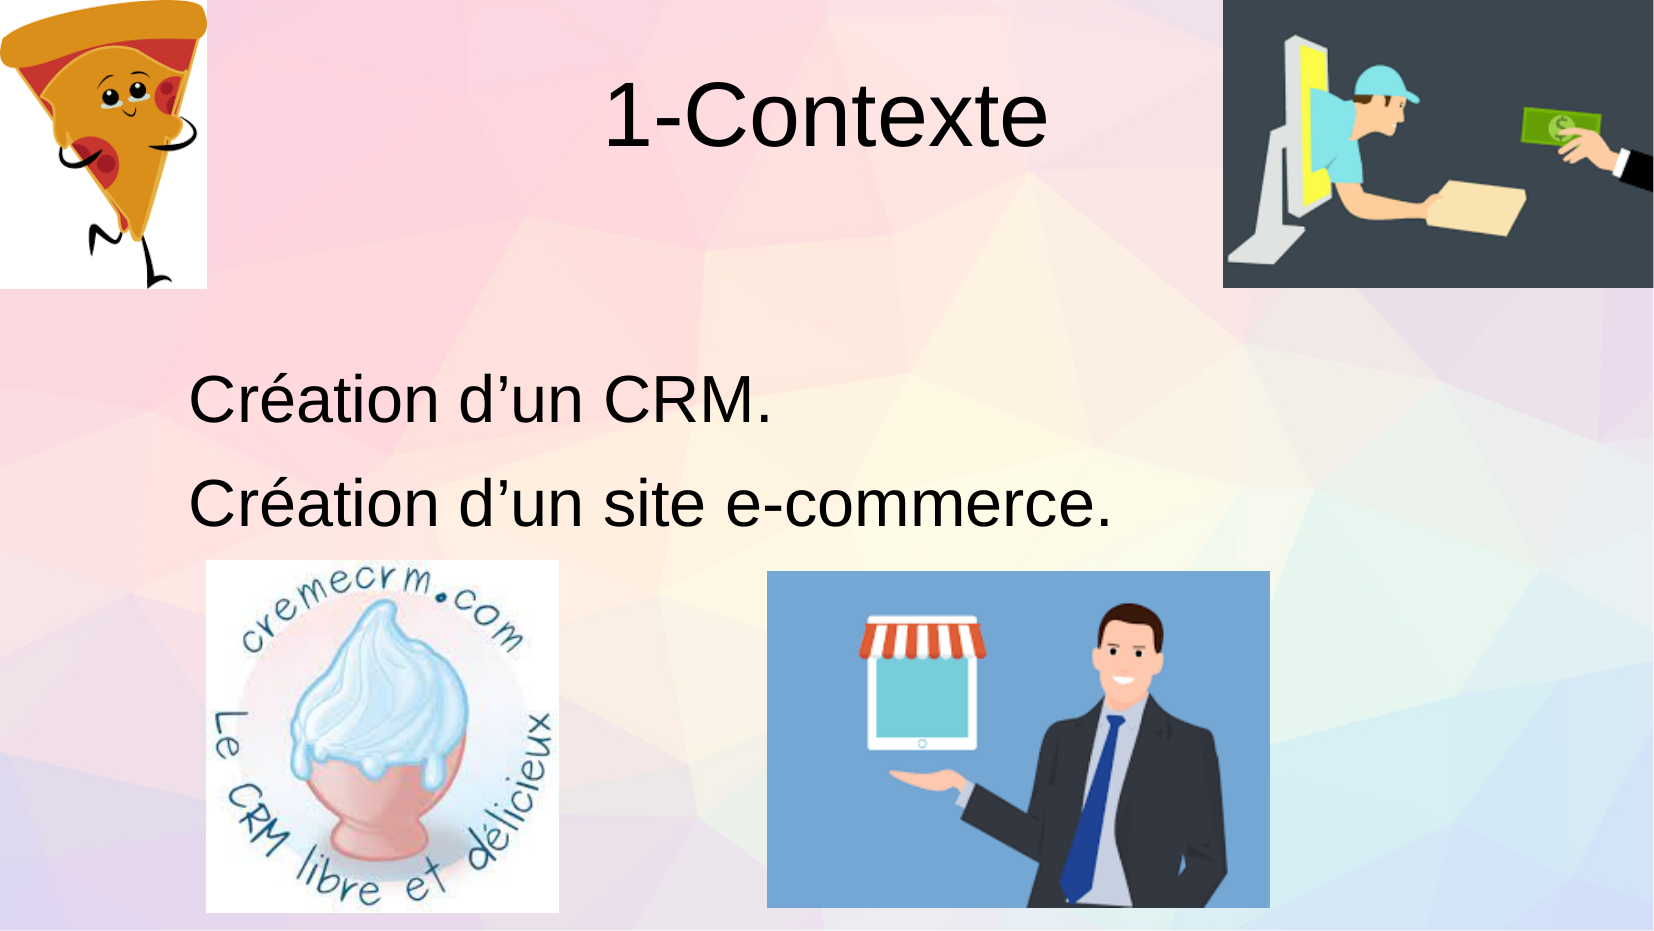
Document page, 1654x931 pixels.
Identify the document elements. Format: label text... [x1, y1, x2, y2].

picture [0, 0, 1654, 931]
list Création d’un CRM. Création d’un site e-commerce. [118, 257, 1607, 798]
title 1-Contexte [207, 37, 1223, 193]
